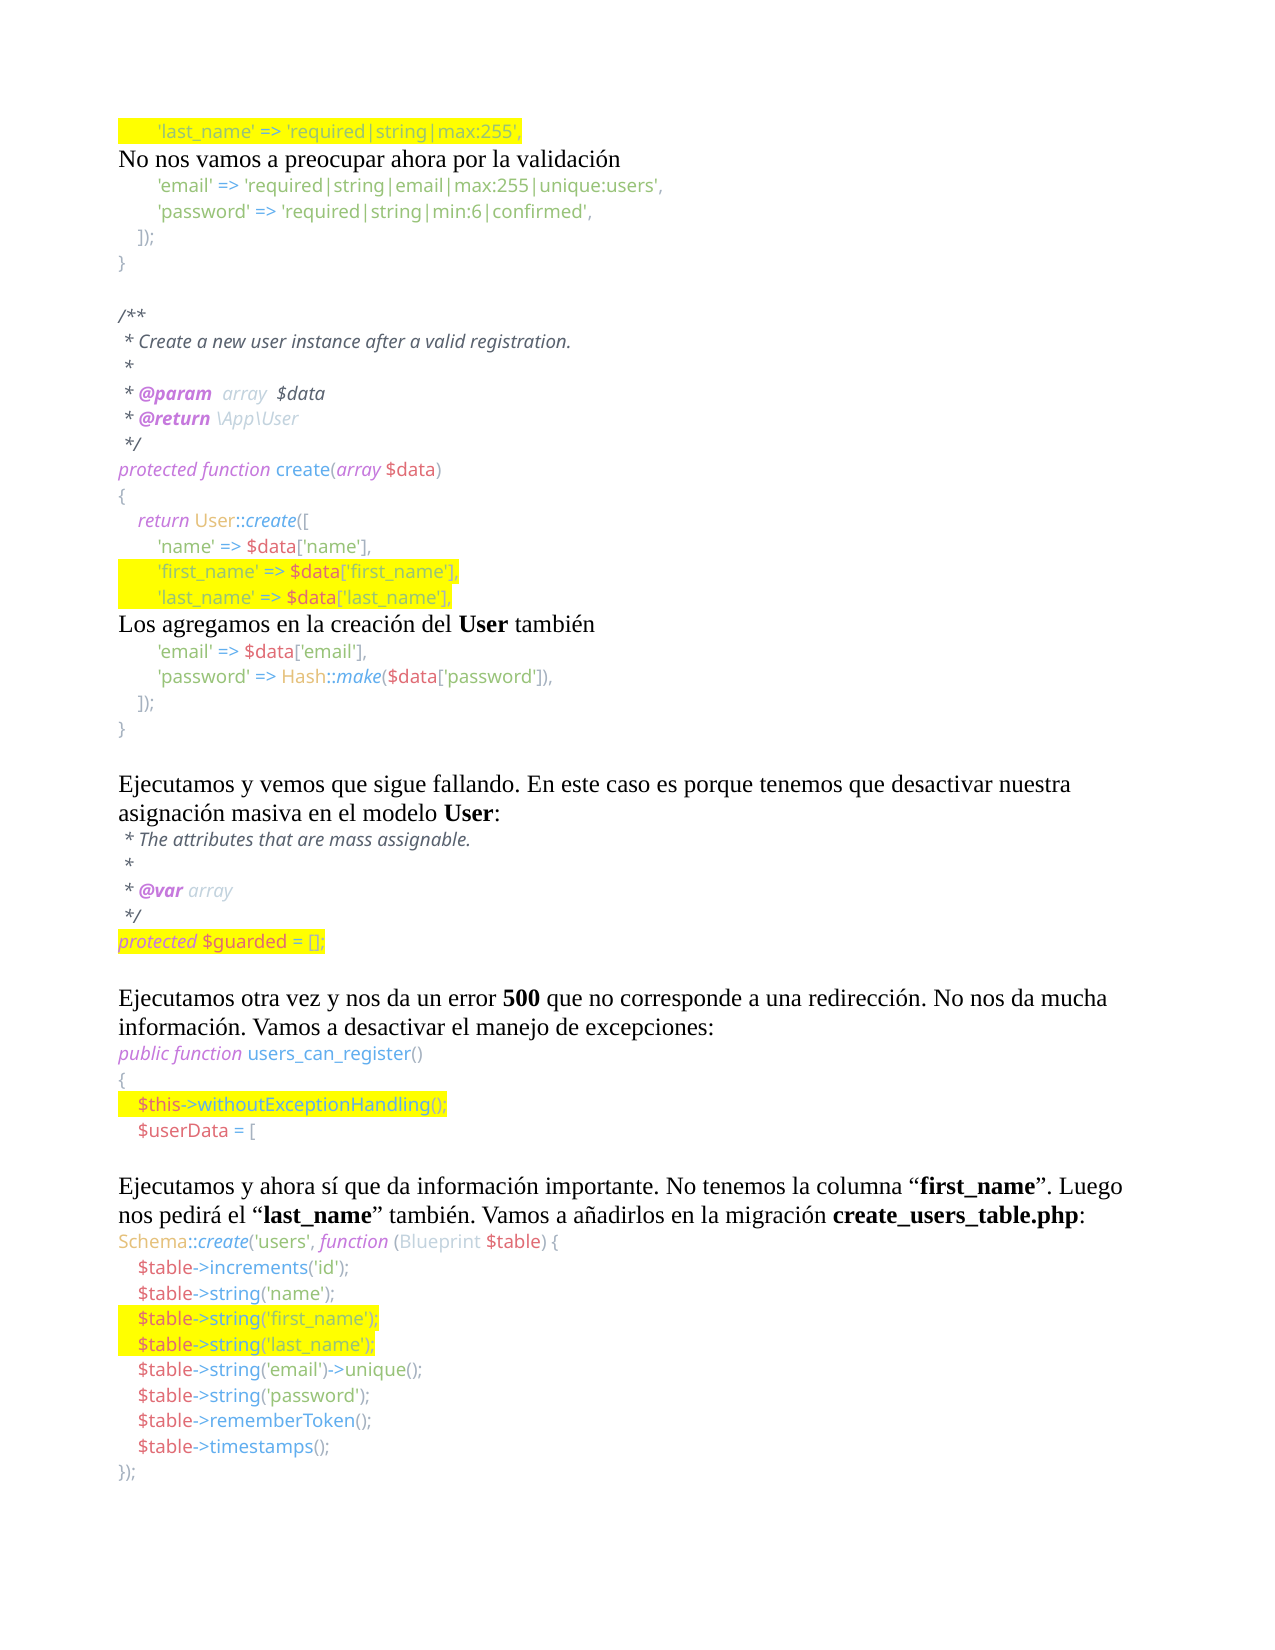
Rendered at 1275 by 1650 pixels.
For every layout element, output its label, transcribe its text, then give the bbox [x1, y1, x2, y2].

text 'email' => $data['email'], 'password' => Hash::make($data['password']), ]); } [118, 638, 1157, 740]
text public function users_can_register() { $this->withoutExceptionHandling(); $userData = [ [118, 1040, 1157, 1142]
text 'email' => 'required|string|email|max:255|unique:users', 'password' => 'required|string|min:6|confirmed', ]); } /** * Create a new user instance after a valid registration. * * @param array $data * @return \App\User */ protected function create(array $data) { return User::create([ 'name' => $data['name'], 'first_name' => $data['first_name'], 'last_name' => $data['last_name'], Los agregamos en la creación del User también [118, 172, 1157, 638]
text Ejecutamos otra vez y nos da un error 500 que no corresponde a una redirección. No nos da mucha información. Vamos a desactivar el manejo de excepciones: [118, 983, 1157, 1040]
text Schema::create('users', function (Blueprint $table) { $table->increments('id'); $table->string('name'); $table->string('first_name'); $table->string('last_name'); $table->string('email')->unique(); $table->string('password'); $table->rememberToken(); $table->timestamps(); }); [118, 1229, 1157, 1484]
text 'last_name' => 'required|string|max:255', No nos vamos a preocupar ahora por la validación [118, 118, 1157, 172]
text Ejecutamos y ahora sí que da información importante. No tenemos la columna “first_name”. Luego nos pedirá el “last_name” también. Vamos a añadirlos en la migración create_users_table.php: [118, 1171, 1157, 1229]
text Ejecutamos y vemos que sigue fallando. En este caso es porque tenemos que desactivar nuestra asignación masiva en el modelo User: [118, 769, 1157, 827]
text * The attributes that are mass assignable. * * @var array */ protected $guarded = []; [118, 827, 1157, 983]
